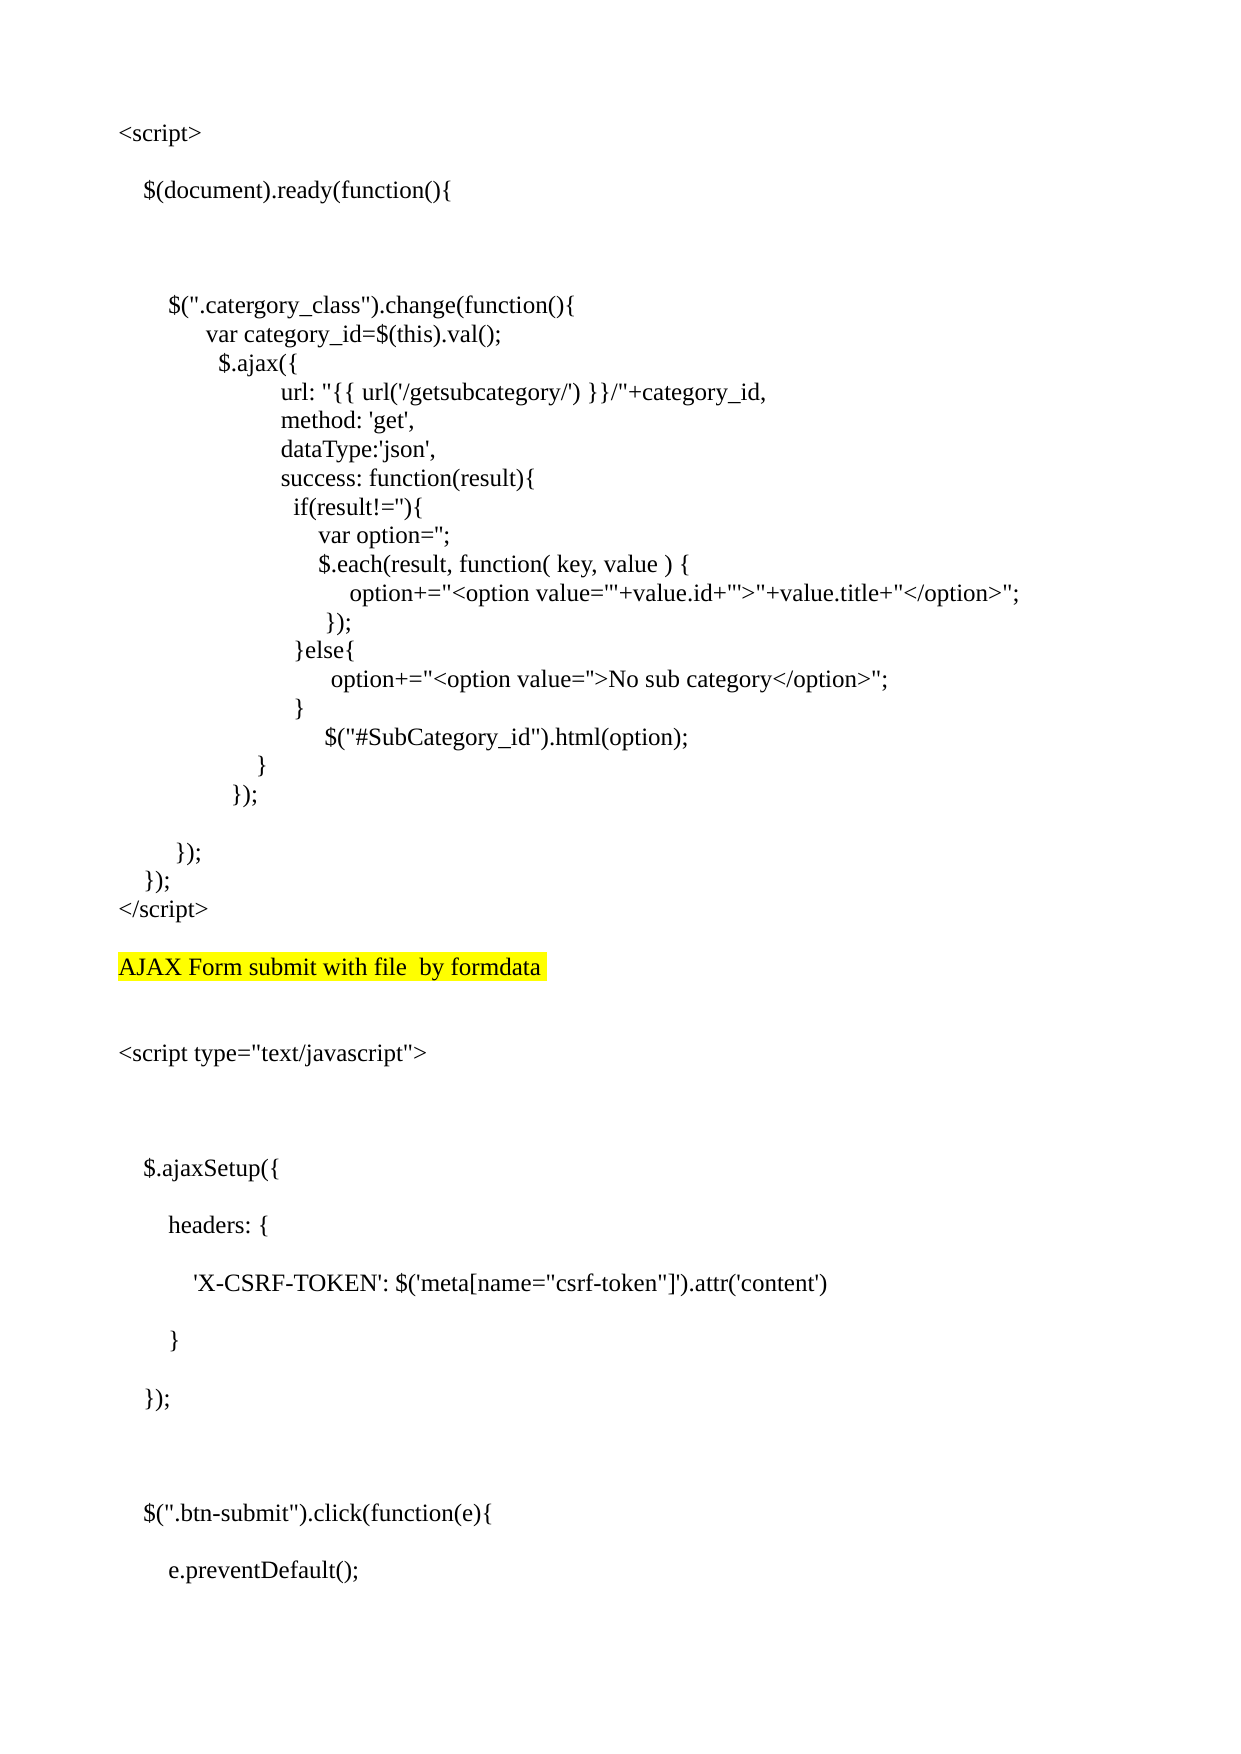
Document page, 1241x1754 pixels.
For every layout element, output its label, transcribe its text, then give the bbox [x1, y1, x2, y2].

text <script type="text/javascript"> [118, 1038, 1122, 1067]
text if(result!=''){ [118, 492, 1122, 521]
text AJAX Form submit with file by formdata [118, 952, 1122, 981]
text $.each(result, function( key, value ) { [118, 549, 1122, 578]
text }); [118, 1383, 1122, 1412]
text url: "{{ url('/getsubcategory/') }}/"+category_id, [118, 377, 1122, 406]
text option+="<option value=''>No sub category</option>"; [118, 664, 1122, 693]
text var option=''; [118, 521, 1122, 549]
text } [118, 1326, 1122, 1354]
text dataType:'json', [118, 434, 1122, 463]
text }); [118, 837, 1122, 866]
text $("#SubCategory_id").html(option); [118, 722, 1122, 751]
text </script> [118, 894, 1122, 923]
text }); [118, 607, 1122, 636]
text e.preventDefault(); [118, 1556, 1122, 1584]
text success: function(result){ [118, 463, 1122, 492]
text <script> [118, 118, 1122, 147]
text option+="<option value='"+value.id+"'>"+value.title+"</option>"; [118, 578, 1122, 607]
text var category_id=$(this).val(); [118, 319, 1122, 348]
text $(document).ready(function(){ [118, 176, 1122, 204]
text $(".catergory_class").change(function(){ [118, 291, 1122, 319]
text $.ajax({ [118, 348, 1122, 377]
text $.ajaxSetup({ [118, 1153, 1122, 1182]
text 'X-CSRF-TOKEN': $('meta[name="csrf-token"]').attr('content') [118, 1268, 1122, 1297]
text }); [118, 779, 1122, 808]
text } [118, 693, 1122, 722]
text method: 'get', [118, 406, 1122, 434]
text }); [118, 866, 1122, 894]
text $(".btn-submit").click(function(e){ [118, 1498, 1122, 1527]
text } [118, 751, 1122, 779]
text }else{ [118, 636, 1122, 664]
text headers: { [118, 1211, 1122, 1239]
